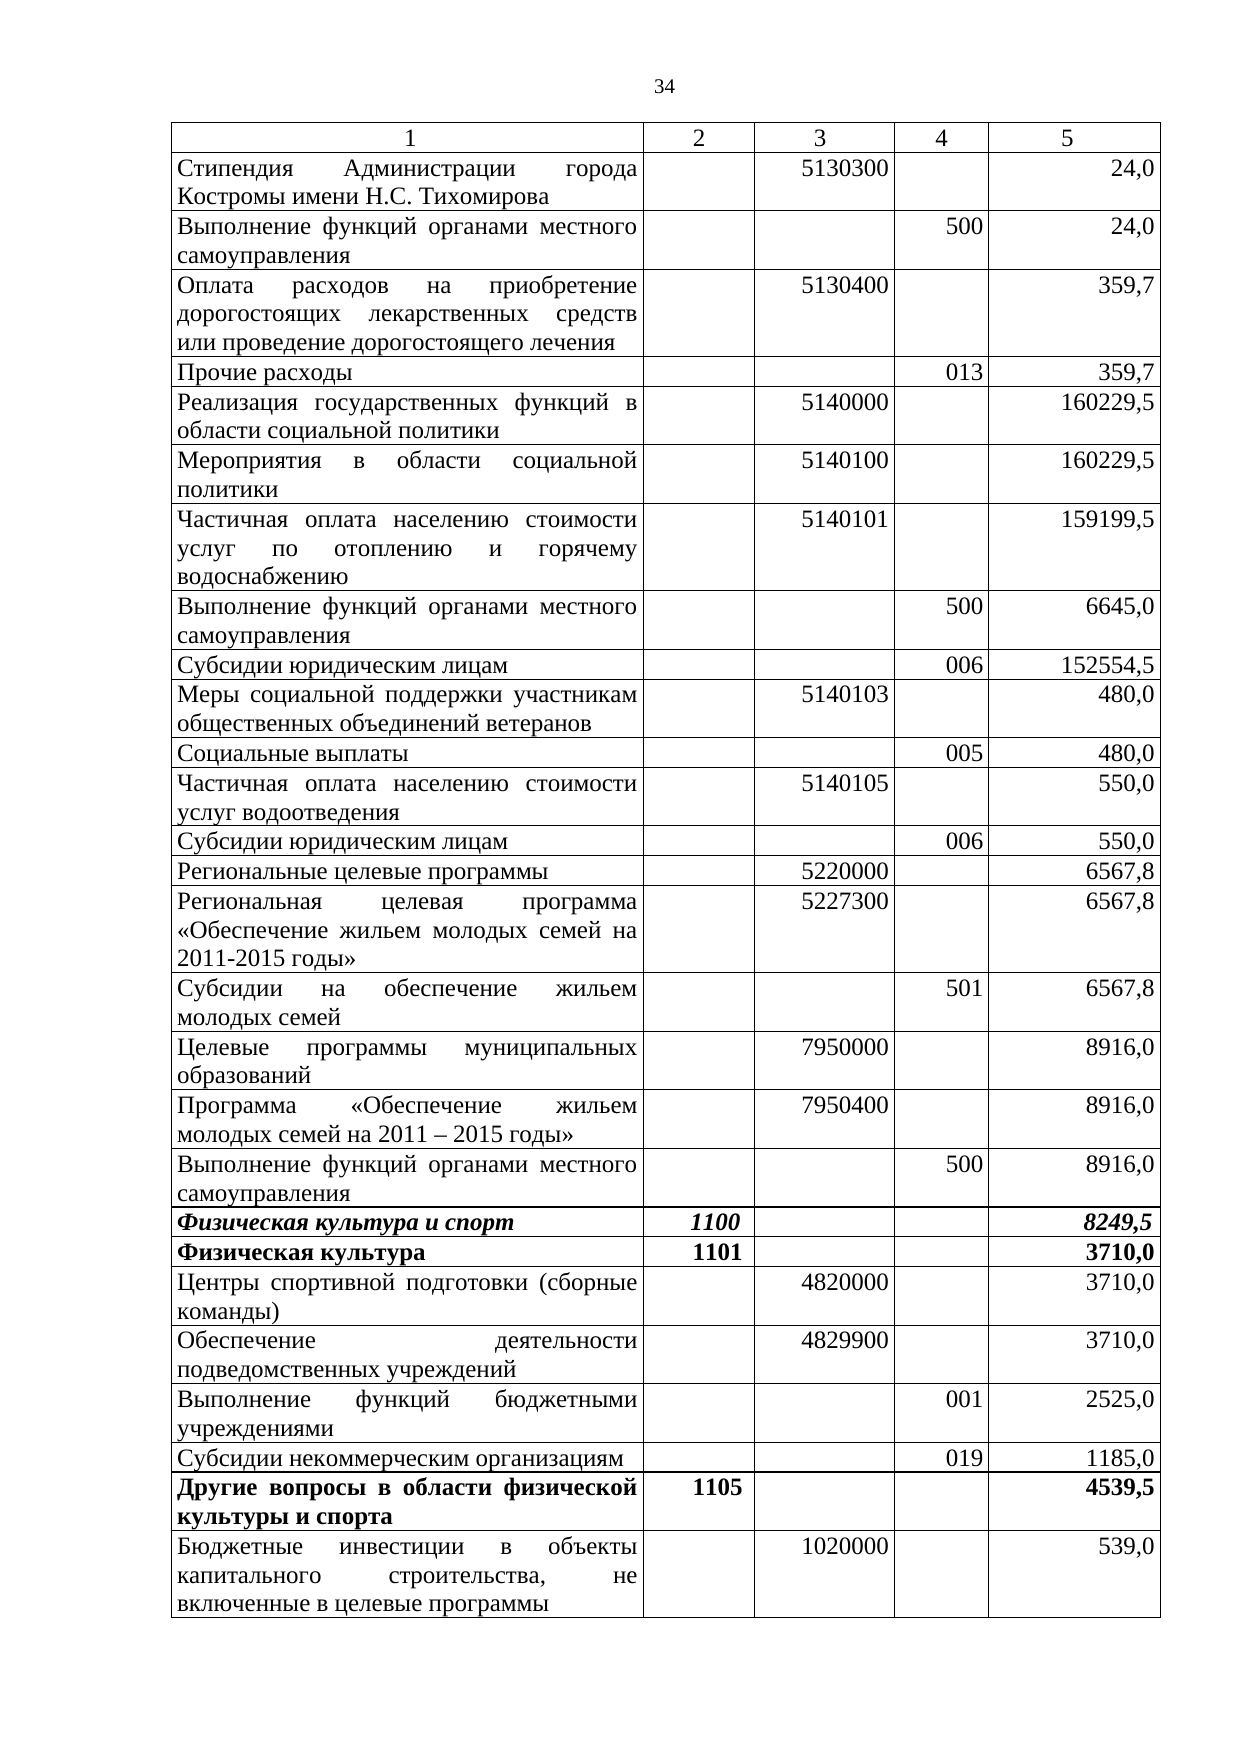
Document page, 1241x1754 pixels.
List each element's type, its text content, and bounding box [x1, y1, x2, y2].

table_cell [755, 1149, 894, 1206]
table_cell [644, 153, 754, 210]
table_cell Выполнение функций бюджетными учреждениями [172, 1384, 643, 1442]
table_cell [895, 387, 988, 444]
table_cell [895, 1531, 988, 1617]
table_cell 3710,0 [989, 1267, 1160, 1324]
table_cell [644, 270, 754, 356]
table_cell [755, 738, 894, 767]
table_cell [1161, 972, 1204, 1031]
table_cell 24,0 [989, 153, 1160, 210]
table_cell [755, 1237, 894, 1266]
table_cell [1161, 1206, 1204, 1236]
table_cell 7950000 [755, 1032, 894, 1089]
table_cell 359,7 [989, 357, 1160, 386]
table_cell [895, 1090, 988, 1148]
table_cell [1161, 1031, 1204, 1089]
table_cell [1161, 590, 1204, 649]
table_cell Физическая культура и спорт [172, 1208, 643, 1236]
table_cell [1161, 767, 1204, 825]
table_cell Субсидии юридическим лицам [172, 650, 643, 678]
table_cell [755, 591, 894, 649]
table_cell [644, 1326, 754, 1383]
table_cell 6645,0 [989, 591, 1160, 649]
table_cell [1161, 1383, 1204, 1442]
table_cell Социальные выплаты [172, 738, 643, 767]
table_cell [895, 1326, 988, 1383]
table_cell [895, 1032, 988, 1089]
table_cell 480,0 [989, 680, 1160, 737]
table_cell 1101 [644, 1237, 754, 1266]
table_cell Субсидии юридическим лицам [172, 826, 643, 855]
table_cell [895, 1237, 988, 1266]
table_cell 5140105 [755, 768, 894, 825]
table_cell Меры социальной поддержки участникам общественных объединений ветеранов [172, 680, 643, 737]
table_cell Выполнение функций органами местного самоуправления [172, 591, 643, 649]
table_cell [755, 357, 894, 386]
table_cell 1105 [644, 1473, 754, 1530]
table_cell 5140103 [755, 680, 894, 737]
table_cell [755, 650, 894, 678]
table_cell [755, 826, 894, 855]
table_cell [1161, 825, 1204, 855]
table_cell Центры спортивной подготовки (сборные команды) [172, 1267, 643, 1324]
table_cell Физическая культура [172, 1237, 643, 1266]
table_cell [755, 973, 894, 1031]
table_cell 001 [895, 1384, 988, 1442]
table_cell 8249,5 [989, 1208, 1160, 1236]
table_cell [644, 1443, 754, 1471]
table_cell [895, 886, 988, 972]
table_cell 160229,5 [989, 445, 1160, 503]
table_cell [644, 738, 754, 767]
table_cell Субсидии на обеспечение жильем молодых семей [172, 973, 643, 1031]
table_cell 500 [895, 211, 988, 269]
table_cell [1161, 885, 1204, 972]
table_cell Прочие расходы [172, 357, 643, 386]
table_cell 539,0 [989, 1531, 1160, 1617]
table_cell [644, 211, 754, 269]
table_cell [1161, 679, 1204, 737]
table_cell [895, 768, 988, 825]
table_cell [1161, 1236, 1204, 1266]
table_cell [895, 1267, 988, 1324]
table_cell [644, 1090, 754, 1148]
table_cell [1161, 1089, 1204, 1148]
table_cell Частичная оплата населению стоимости услуг по отоплению и горячему водоснабжению [172, 504, 643, 590]
table_cell [644, 1267, 754, 1324]
table_cell [644, 591, 754, 649]
table_cell [1161, 649, 1204, 678]
table_cell [1161, 1266, 1204, 1324]
table_cell 3710,0 [989, 1326, 1160, 1383]
table_cell 480,0 [989, 738, 1160, 767]
table_cell 500 [895, 591, 988, 649]
table_cell Региональные целевые программы [172, 856, 643, 885]
table_cell [895, 1473, 988, 1530]
table_cell Целевые программы муниципальных образований [172, 1032, 643, 1089]
table_cell [755, 1473, 894, 1530]
table_cell 013 [895, 357, 988, 386]
table_cell 359,7 [989, 270, 1160, 356]
table_cell [644, 1531, 754, 1617]
table_cell 24,0 [989, 211, 1160, 269]
table_cell 4820000 [755, 1267, 894, 1324]
table_cell [644, 1384, 754, 1442]
table_cell 006 [895, 826, 988, 855]
table_cell 500 [895, 1149, 988, 1206]
table_cell 8916,0 [989, 1032, 1160, 1089]
table_cell [895, 856, 988, 885]
table_cell 5140000 [755, 387, 894, 444]
table_cell 6567,8 [989, 973, 1160, 1031]
table_cell 019 [895, 1443, 988, 1471]
table_cell [1161, 1148, 1204, 1206]
table_cell 006 [895, 650, 988, 678]
table_cell [1161, 1325, 1204, 1383]
table_cell 8916,0 [989, 1090, 1160, 1148]
table_cell Стипендия Администрации города Костромы имени Н.С. Тихомирова [172, 153, 643, 210]
table_cell 5220000 [755, 856, 894, 885]
table_cell [895, 504, 988, 590]
table_cell Другие вопросы в области физической культуры и спорта [172, 1473, 643, 1530]
table_cell [755, 1384, 894, 1442]
table_cell Обеспечение деятельности подведомственных учреждений [172, 1326, 643, 1383]
table_cell 550,0 [989, 768, 1160, 825]
table_cell [644, 973, 754, 1031]
table_cell 1100 [644, 1208, 754, 1236]
table_cell [1161, 503, 1204, 590]
table_cell [644, 387, 754, 444]
table_cell [644, 826, 754, 855]
table_cell [644, 445, 754, 503]
table_cell 4539,5 [989, 1473, 1160, 1530]
table_cell Региональная целевая программа «Обеспечение жильем молодых семей на 2011-2015 годы» [172, 886, 643, 972]
table_cell 550,0 [989, 826, 1160, 855]
table_cell [644, 1032, 754, 1089]
table_cell [644, 856, 754, 885]
table_header 3 [755, 123, 894, 152]
table_cell Мероприятия в области социальной политики [172, 445, 643, 503]
table_cell [1161, 1530, 1204, 1617]
table_cell 6567,8 [989, 886, 1160, 972]
table_cell 5227300 [755, 886, 894, 972]
table_cell [644, 768, 754, 825]
table_cell Частичная оплата населению стоимости услуг водоотведения [172, 768, 643, 825]
table_cell 3710,0 [989, 1237, 1160, 1266]
table_cell [644, 504, 754, 590]
table_cell 159199,5 [989, 504, 1160, 590]
table_cell [1161, 269, 1204, 356]
table_cell 005 [895, 738, 988, 767]
table_cell [895, 1208, 988, 1236]
table_cell 152554,5 [989, 650, 1160, 678]
table_cell Выполнение функций органами местного самоуправления [172, 1149, 643, 1206]
table_cell [1161, 386, 1204, 444]
table_cell [895, 270, 988, 356]
table_cell Оплата расходов на приобретение дорогостоящих лекарственных средств или проведение дорогостоящего лечения [172, 270, 643, 356]
table_cell [1161, 210, 1204, 269]
table_cell [755, 1208, 894, 1236]
table_cell [644, 680, 754, 737]
table_cell [644, 886, 754, 972]
table_header 5 [989, 123, 1160, 152]
table_cell Бюджетные инвестиции в объекты капитального строительства, не включенные в целевые программы [172, 1531, 643, 1617]
table_cell 501 [895, 973, 988, 1031]
table_cell 8916,0 [989, 1149, 1160, 1206]
table_cell [1161, 1442, 1204, 1471]
table_cell [644, 650, 754, 678]
table_cell 6567,8 [989, 856, 1160, 885]
table_cell [1161, 855, 1204, 885]
table_cell [644, 357, 754, 386]
table_cell [644, 1149, 754, 1206]
table_cell [1161, 356, 1204, 386]
table_cell Субсидии некоммерческим организациям [172, 1443, 643, 1471]
table_header 2 [644, 123, 754, 152]
table_cell Выполнение функций органами местного самоуправления [172, 211, 643, 269]
table_cell [895, 680, 988, 737]
table_header [1161, 122, 1204, 152]
table_cell 5130300 [755, 153, 894, 210]
table_cell [1161, 444, 1204, 503]
table_cell [895, 445, 988, 503]
table_cell 7950400 [755, 1090, 894, 1148]
table_cell [755, 1443, 894, 1471]
table_cell 1185,0 [989, 1443, 1160, 1471]
table_cell [755, 211, 894, 269]
table_cell [1161, 152, 1204, 210]
table_header 4 [895, 123, 988, 152]
table_cell 1020000 [755, 1531, 894, 1617]
table_header 1 [172, 123, 643, 152]
table_cell 5140100 [755, 445, 894, 503]
table_cell 160229,5 [989, 387, 1160, 444]
table_cell [895, 153, 988, 210]
table_cell 5140101 [755, 504, 894, 590]
table_cell Реализация государственных функций в области социальной политики [172, 387, 643, 444]
table_cell [1161, 1471, 1204, 1530]
table_cell Программа «Обеспечение жильем молодых семей на 2011 – 2015 годы» [172, 1090, 643, 1148]
table_cell 4829900 [755, 1326, 894, 1383]
table_cell 5130400 [755, 270, 894, 356]
table_cell 2525,0 [989, 1384, 1160, 1442]
table_cell [1161, 737, 1204, 767]
